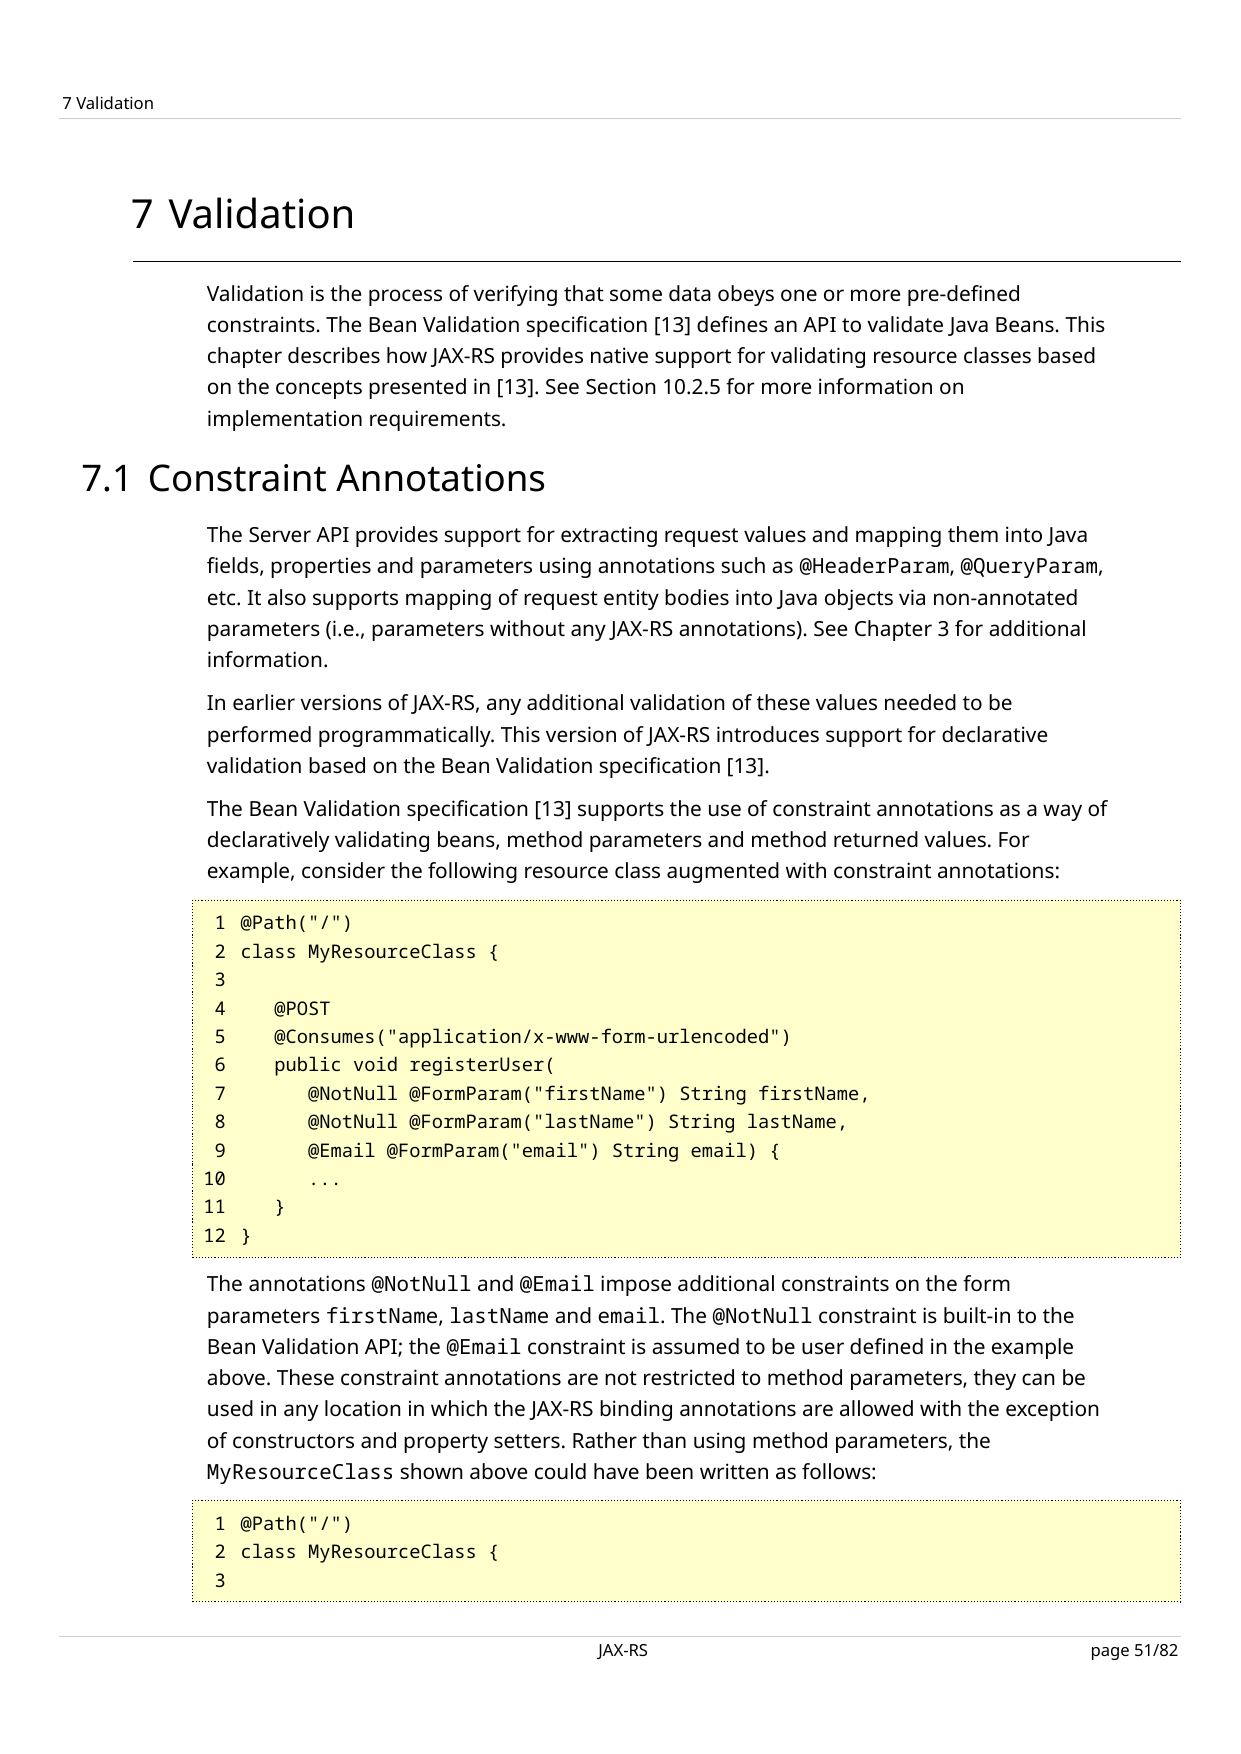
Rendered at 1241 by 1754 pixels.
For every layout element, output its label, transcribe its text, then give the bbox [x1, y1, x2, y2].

list class MyResourceClass { [192, 1528, 1181, 1557]
list @NotNull @FormParam("lastName") String lastName, [192, 1098, 1181, 1127]
text Validation is the process of verifying that some data obeys one or more pre-defined constraints. The Bean Validation specification [13] defines an API to validate Java Beans. This chapter describes how JAX-RS provides native support for validating resource classes based on the concepts presented in [13]. See Section 10.2.5 for more information on implementation requirements. [207, 279, 1122, 432]
subtitle Validation [133, 165, 1181, 261]
list @Email @FormParam("email") String email) { [192, 1127, 1181, 1155]
list } [192, 1212, 1181, 1258]
list @NotNull @FormParam("firstName") String firstName, [192, 1070, 1181, 1098]
text The Bean Validation specification [13] supports the use of constraint annotations as a way of declaratively validating beans, method parameters and method returned values. For example, consider the following resource class augmented with constraint annotations: [207, 794, 1122, 885]
text The Server API provides support for extracting request values and mapping them into Java fields, properties and parameters using annotations such as @HeaderParam, @QueryParam, etc. It also supports mapping of request entity bodies into Java objects via non-annotated parameters (i.e., parameters without any JAX-RS annotations). See Chapter 3 for additional information. [207, 520, 1122, 674]
list ... [192, 1155, 1181, 1184]
list @Path("/") [192, 1500, 1181, 1528]
subtitle Constraint Annotations [133, 453, 1181, 503]
list @Consumes("application/x-www-form-urlencoded") [192, 1013, 1181, 1042]
list @Path("/") [192, 899, 1181, 928]
list class MyResourceClass { [192, 928, 1181, 956]
list public void registerUser( [192, 1042, 1181, 1070]
text The annotations @NotNull and @Email impose additional constraints on the form parameters firstName, lastName and email. The @NotNull constraint is built-in to the Bean Validation API; the @Email constraint is assumed to be user defined in the example above. These constraint annotations are not restricted to method parameters, they can be used in any location in which the JAX-RS binding annotations are allowed with the exception of constructors and property setters. Rather than using method parameters, the MyResourceClass shown above could have been written as follows: [207, 1269, 1122, 1486]
list @POST [192, 985, 1181, 1013]
list } [192, 1184, 1181, 1212]
text In earlier versions of JAX-RS, any additional validation of these values needed to be performed programmatically. This version of JAX-RS introduces support for declarative validation based on the Bean Validation specification [13]. [207, 688, 1122, 779]
